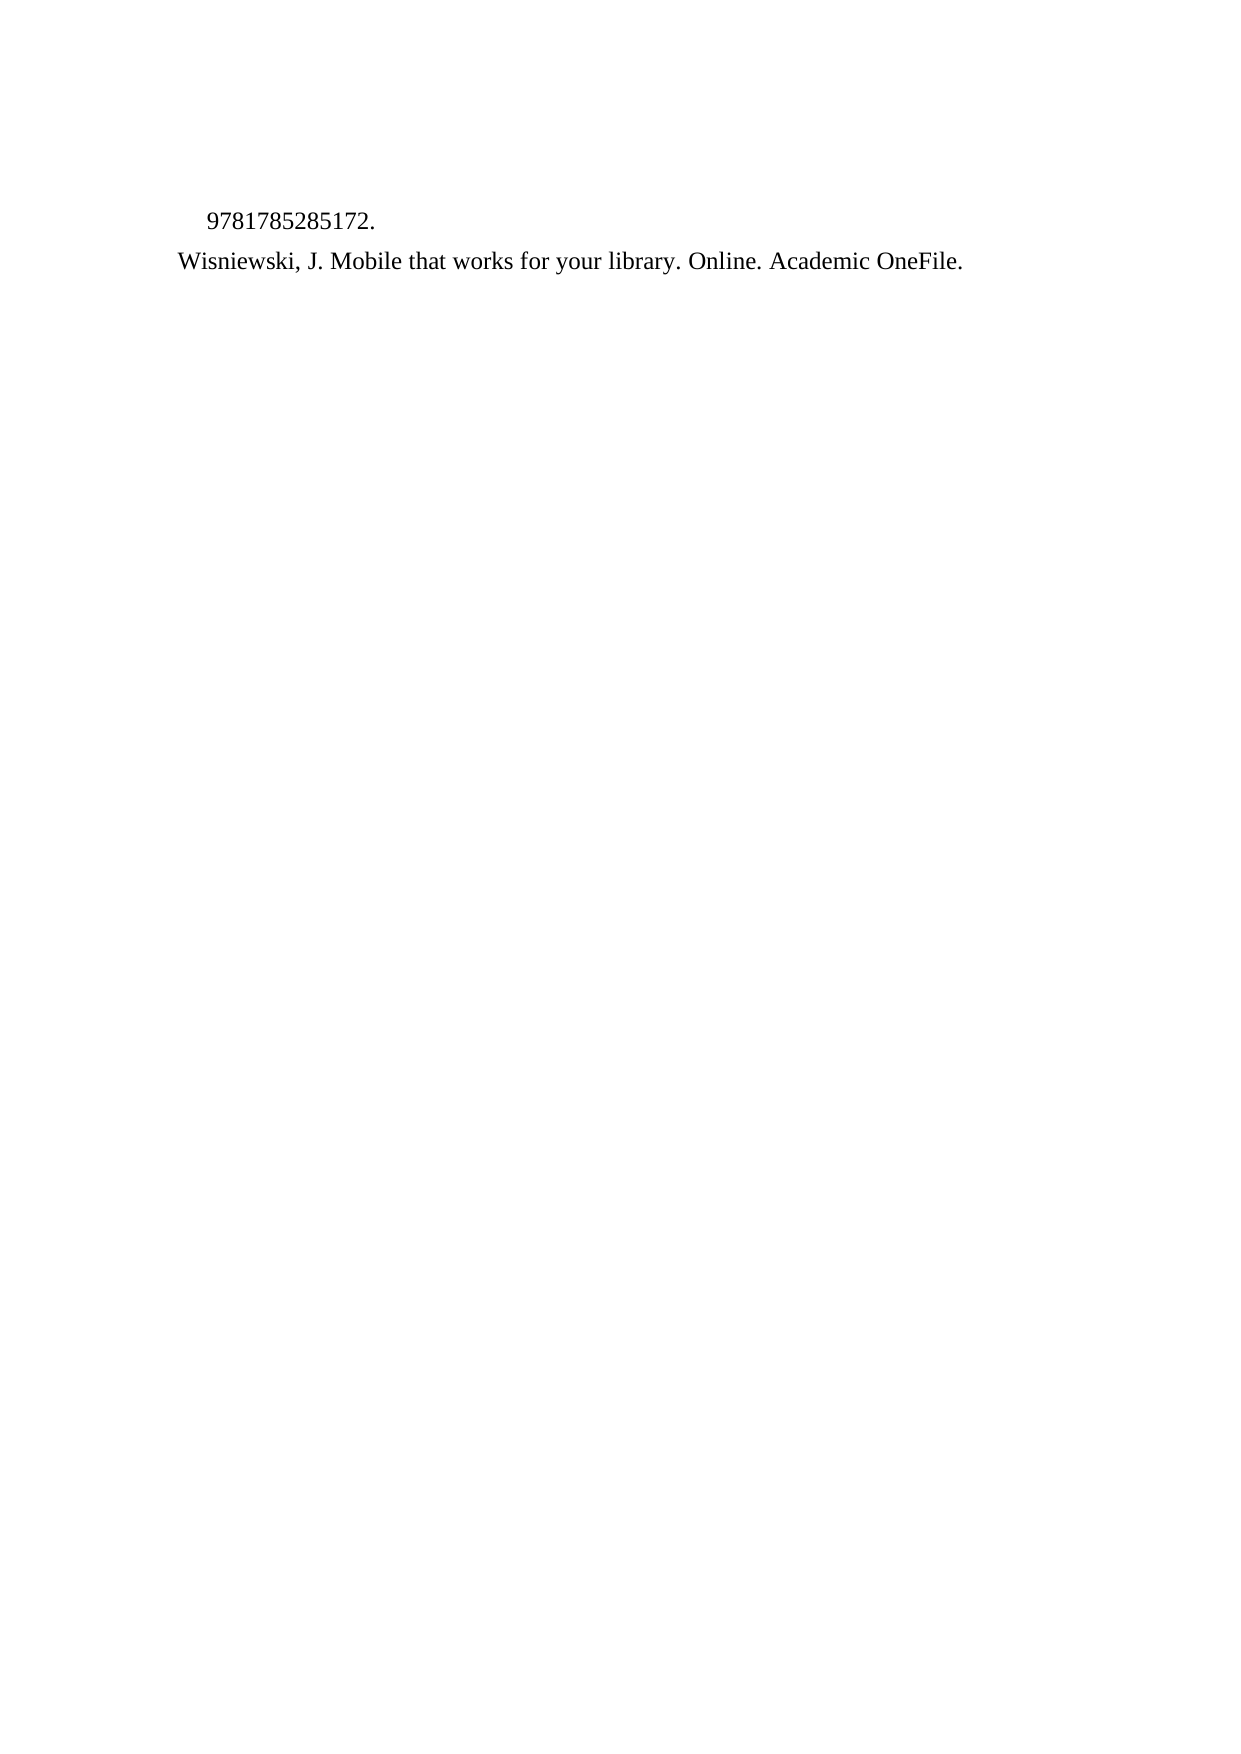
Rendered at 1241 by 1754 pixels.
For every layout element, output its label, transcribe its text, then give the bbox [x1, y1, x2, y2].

text Wisniewski, J. Mobile that works for your library. Online. Academic OneFile. [177, 247, 1063, 275]
text 9781785285172. [177, 207, 1063, 235]
